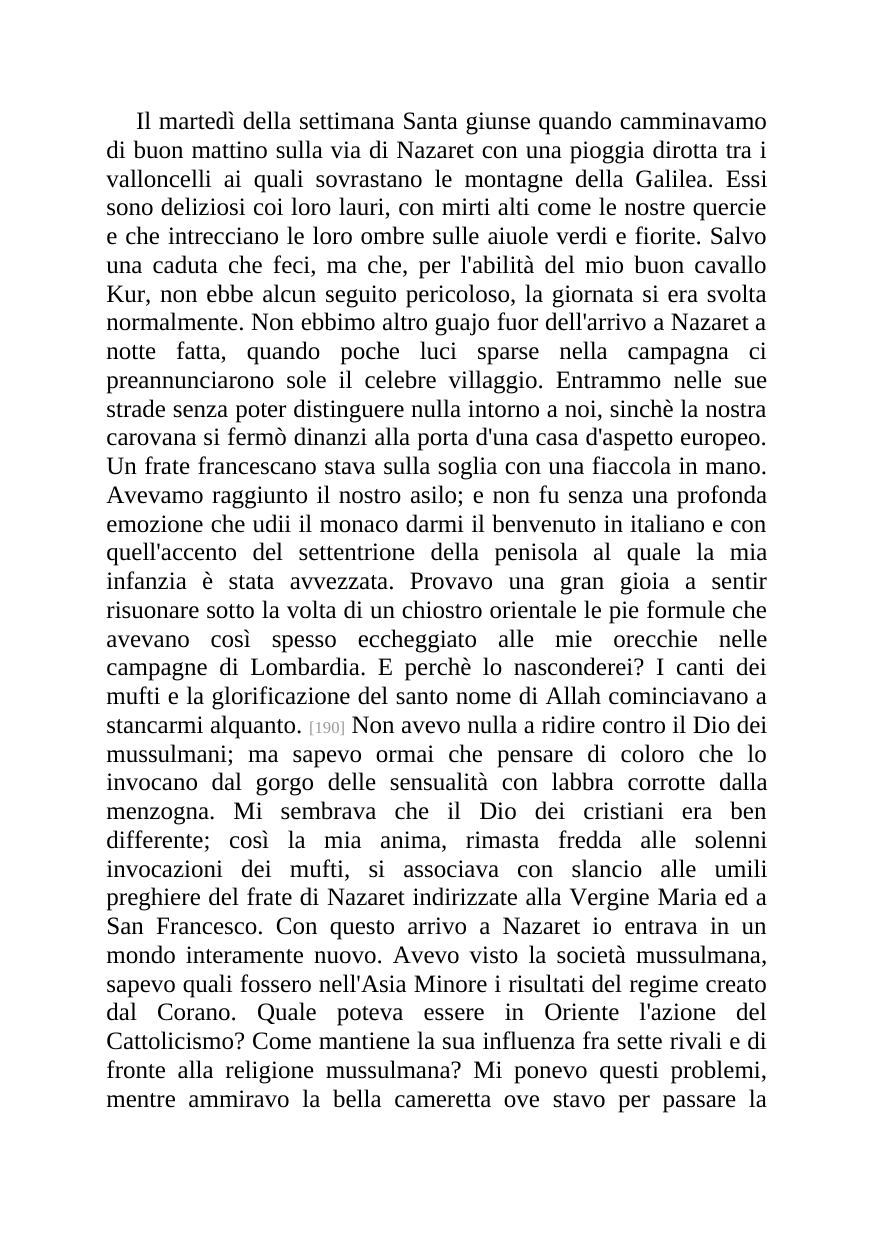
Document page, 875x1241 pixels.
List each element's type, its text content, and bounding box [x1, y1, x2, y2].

text Il martedì della settimana Santa giunse quando camminavamo di buon mattino sulla via di Nazaret con una pioggia dirotta tra i valloncelli ai quali sovrastano le montagne della Galilea. Essi sono deliziosi coi loro lauri, con mirti alti come le nostre quercie e che intrecciano le loro ombre sulle aiuole verdi e fiorite. Salvo una caduta che feci, ma che, per l'abilità del mio buon cavallo Kur, non ebbe alcun seguito pericoloso, la giornata si era svolta normalmente. Non ebbimo altro guajo fuor dell'arrivo a Nazaret a notte fatta, quando poche luci sparse nella campagna ci preannunciarono sole il celebre villaggio. Entrammo nelle sue strade senza poter distinguere nulla intorno a noi, sinchè la nostra carovana si fermò dinanzi alla porta d'una casa d'aspetto europeo. Un frate francescano stava sulla soglia con una fiaccola in mano. Avevamo raggiunto il nostro asilo; e non fu senza una profonda emozione che udii il monaco darmi il benvenuto in italiano e con quell'accento del settentrione della penisola al quale la mia infanzia è stata avvezzata. Provavo una gran gioia a sentir risuonare sotto la volta di un chiostro orientale le pie formule che avevano così spesso eccheggiato alle mie orecchie nelle campagne di Lombardia. E perchè lo nasconderei? I canti dei mufti e la glorificazione del santo nome di Allah cominciavano a stancarmi alquanto. [190] Non avevo nulla a ridire contro il Dio dei mussulmani; ma sapevo ormai che pensare di coloro che lo invocano dal gorgo delle sensualità con labbra corrotte dalla menzogna. Mi sembrava che il Dio dei cristiani era ben differente; così la mia anima, rimasta fredda alle solenni invocazioni dei mufti, si associava con slancio alle umili preghiere del frate di Nazaret indirizzate alla Vergine Maria ed a San Francesco. Con questo arrivo a Nazaret io entrava in un mondo interamente nuovo. Avevo visto la società mussulmana, sapevo quali fossero nell'Asia Minore i risultati del regime creato dal Corano. Quale poteva essere in Oriente l'azione del Cattolicismo? Come mantiene la sua influenza fra sette rivali e di fronte alla religione mussulmana? Mi ponevo questi problemi, mentre ammiravo la bella cameretta ove stavo per passare la [106, 106, 768, 1112]
